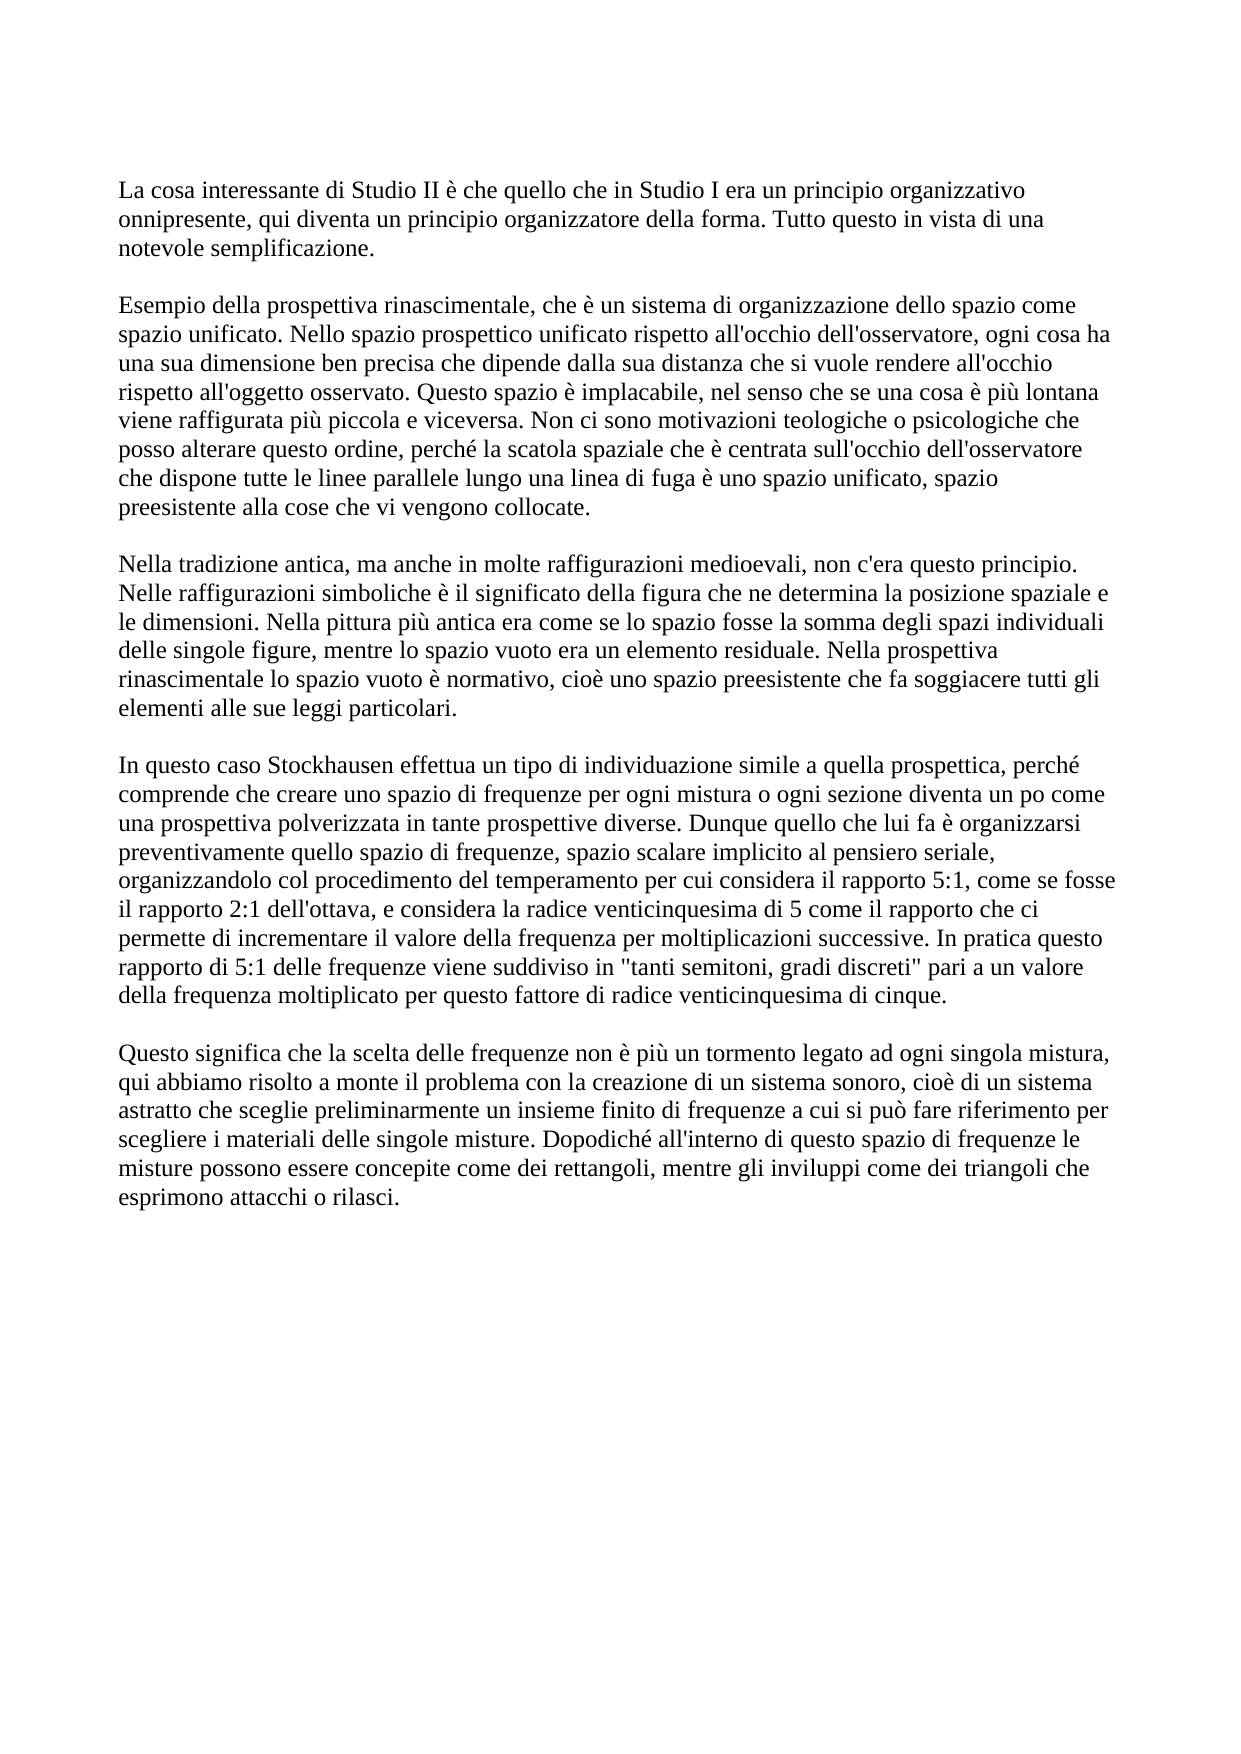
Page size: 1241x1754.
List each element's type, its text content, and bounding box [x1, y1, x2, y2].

text La cosa interessante di Studio II è che quello che in Studio I era un principio organizzativo onnipresente, qui diventa un principio organizzatore della forma. Tutto questo in vista di una notevole semplificazione. Esempio della prospettiva rinascimentale, che è un sistema di organizzazione dello spazio come spazio unificato. Nello spazio prospettico unificato rispetto all'occhio dell'osservatore, ogni cosa ha una sua dimensione ben precisa che dipende dalla sua distanza che si vuole rendere all'occhio rispetto all'oggetto osservato. Questo spazio è implacabile, nel senso che se una cosa è più lontana viene raffigurata più piccola e viceversa. Non ci sono motivazioni teologiche o psicologiche che posso alterare questo ordine, perché la scatola spaziale che è centrata sull'occhio dell'osservatore che dispone tutte le linee parallele lungo una linea di fuga è uno spazio unificato, spazio preesistente alla cose che vi vengono collocate. Nella tradizione antica, ma anche in molte raffigurazioni medioevali, non c'era questo principio. Nelle raffigurazioni simboliche è il significato della figura che ne determina la posizione spaziale e le dimensioni. Nella pittura più antica era come se lo spazio fosse la somma degli spazi individuali delle singole figure, mentre lo spazio vuoto era un elemento residuale. Nella prospettiva rinascimentale lo spazio vuoto è normativo, cioè uno spazio preesistente che fa soggiacere tutti gli elementi alle sue leggi particolari. In questo caso Stockhausen effettua un tipo di individuazione simile a quella prospettica, perché comprende che creare uno spazio di frequenze per ogni mistura o ogni sezione diventa un po come una prospettiva polverizzata in tante prospettive diverse. Dunque quello che lui fa è organizzarsi preventivamente quello spazio di frequenze, spazio scalare implicito al pensiero seriale, organizzandolo col procedimento del temperamento per cui considera il rapporto 5:1, come se fosse il rapporto 2:1 dell'ottava, e considera la radice venticinquesima di 5 come il rapporto che ci permette di incrementare il valore della frequenza per moltiplicazioni successive. In pratica questo rapporto di 5:1 delle frequenze viene suddiviso in "tanti semitoni, gradi discreti" pari a un valore della frequenza moltiplicato per questo fattore di radice venticinquesima di cinque. [118, 118, 1122, 1009]
text Questo significa che la scelta delle frequenze non è più un tormento legato ad ogni singola mistura, qui abbiamo risolto a monte il problema con la creazione di un sistema sonoro, cioè di un sistema astratto che sceglie preliminarmente un insieme finito di frequenze a cui si può fare riferimento per scegliere i materiali delle singole misture. Dopodiché all'interno di questo spazio di frequenze le misture possono essere concepite come dei rettangoli, mentre gli inviluppi come dei triangoli che esprimono attacchi o rilasci. [118, 1038, 1122, 1211]
